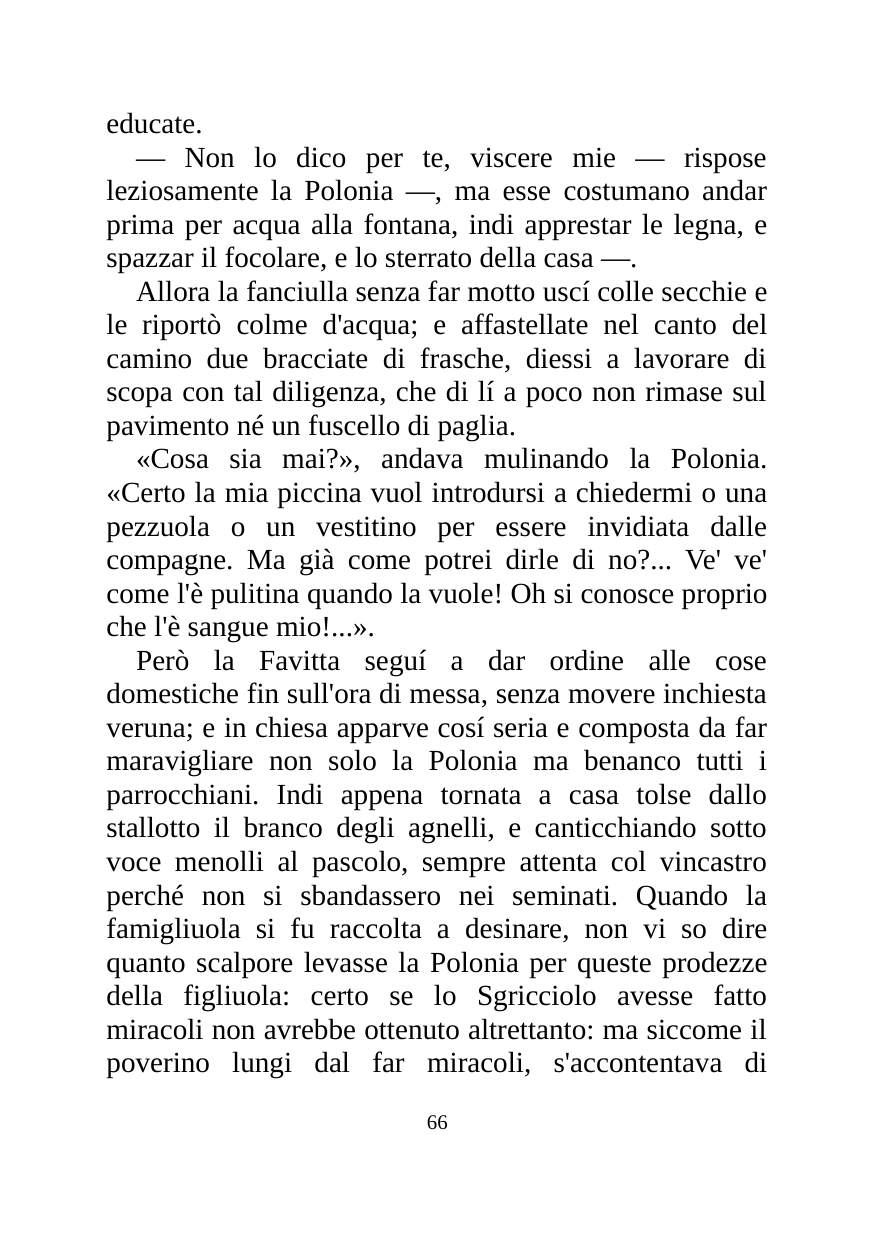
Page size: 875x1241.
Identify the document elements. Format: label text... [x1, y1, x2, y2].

text Allora la fanciulla senza far motto uscí colle secchie e le riportò colme d'acqua; e affastellate nel canto del camino due bracciate di frasche, diessi a lavorare di scopa con tal diligenza, che di lí a poco non rimase sul pavimento né un fuscello di paglia. [106, 274, 768, 442]
text Però la Favitta seguí a dar ordine alle cose domestiche fin sull'ora di messa, senza movere inchiesta veruna; e in chiesa apparve cosí seria e composta da far maravigliare non solo la Polonia ma benanco tutti i parrocchiani. Indi appena tornata a casa tolse dallo stallotto il branco degli agnelli, e canticchiando sotto voce menolli al pascolo, sempre attenta col vincastro perché non si sbandassero nei seminati. Quando la famigliuola si fu raccolta a desinare, non vi so dire quanto scalpore levasse la Polonia per queste prodezze della figliuola: certo se lo Sgricciolo avesse fatto miracoli non avrebbe ottenuto altrettanto: ma siccome il poverino lungi dal far miracoli, s'accontentava di [106, 643, 768, 1079]
text «Cosa sia mai?», andava mulinando la Polonia. «Certo la mia piccina vuol introdursi a chiedermi o una pezzuola o un vestitino per essere invidiata dalle compagne. Ma già come potrei dirle di no?... Ve' ve' come l'è pulitina quando la vuole! Oh si conosce proprio che l'è sangue mio!...». [106, 442, 768, 643]
text — Non lo dico per te, viscere mie — rispose leziosamente la Polonia —, ma esse costumano andar prima per acqua alla fontana, indi apprestar le legna, e spazzar il focolare, e lo sterrato della casa —. [106, 140, 768, 274]
text educate. [106, 106, 768, 140]
